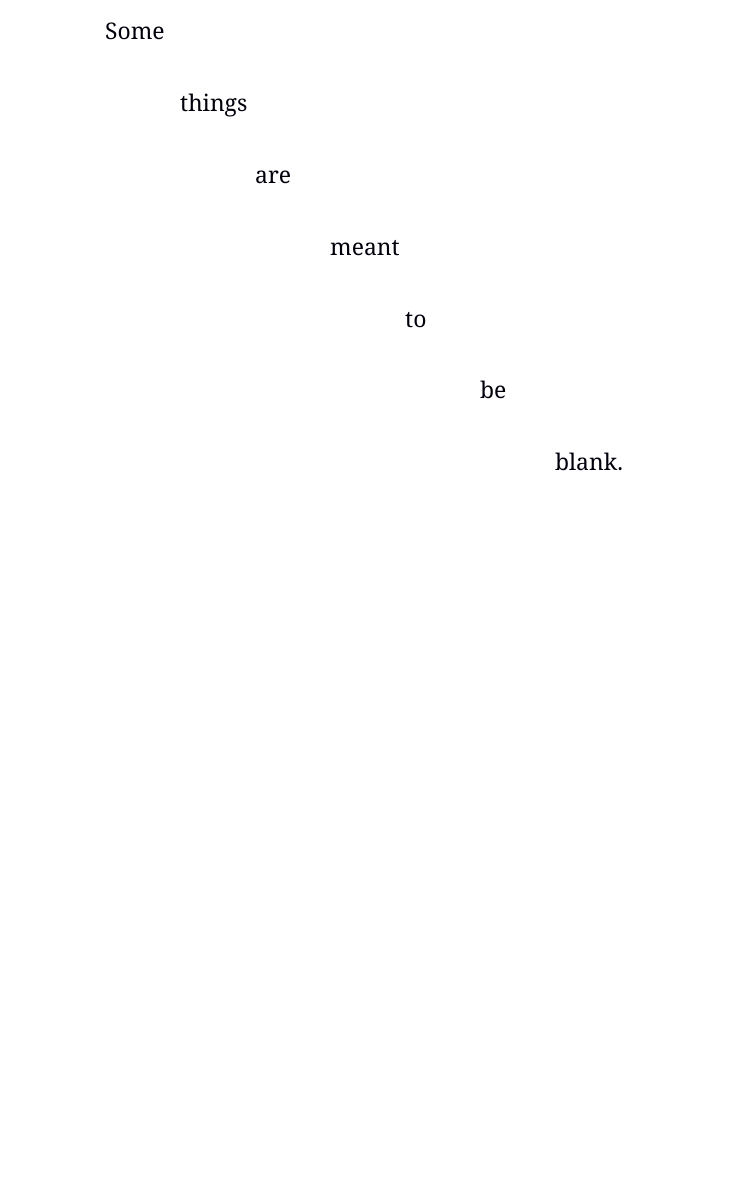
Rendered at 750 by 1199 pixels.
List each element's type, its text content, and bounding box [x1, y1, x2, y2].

text Some [105, 15, 645, 46]
text blank. [105, 446, 645, 477]
text be [105, 374, 645, 406]
text to [105, 302, 645, 334]
text things [105, 87, 645, 118]
text meant [105, 231, 645, 262]
text are [105, 159, 645, 190]
